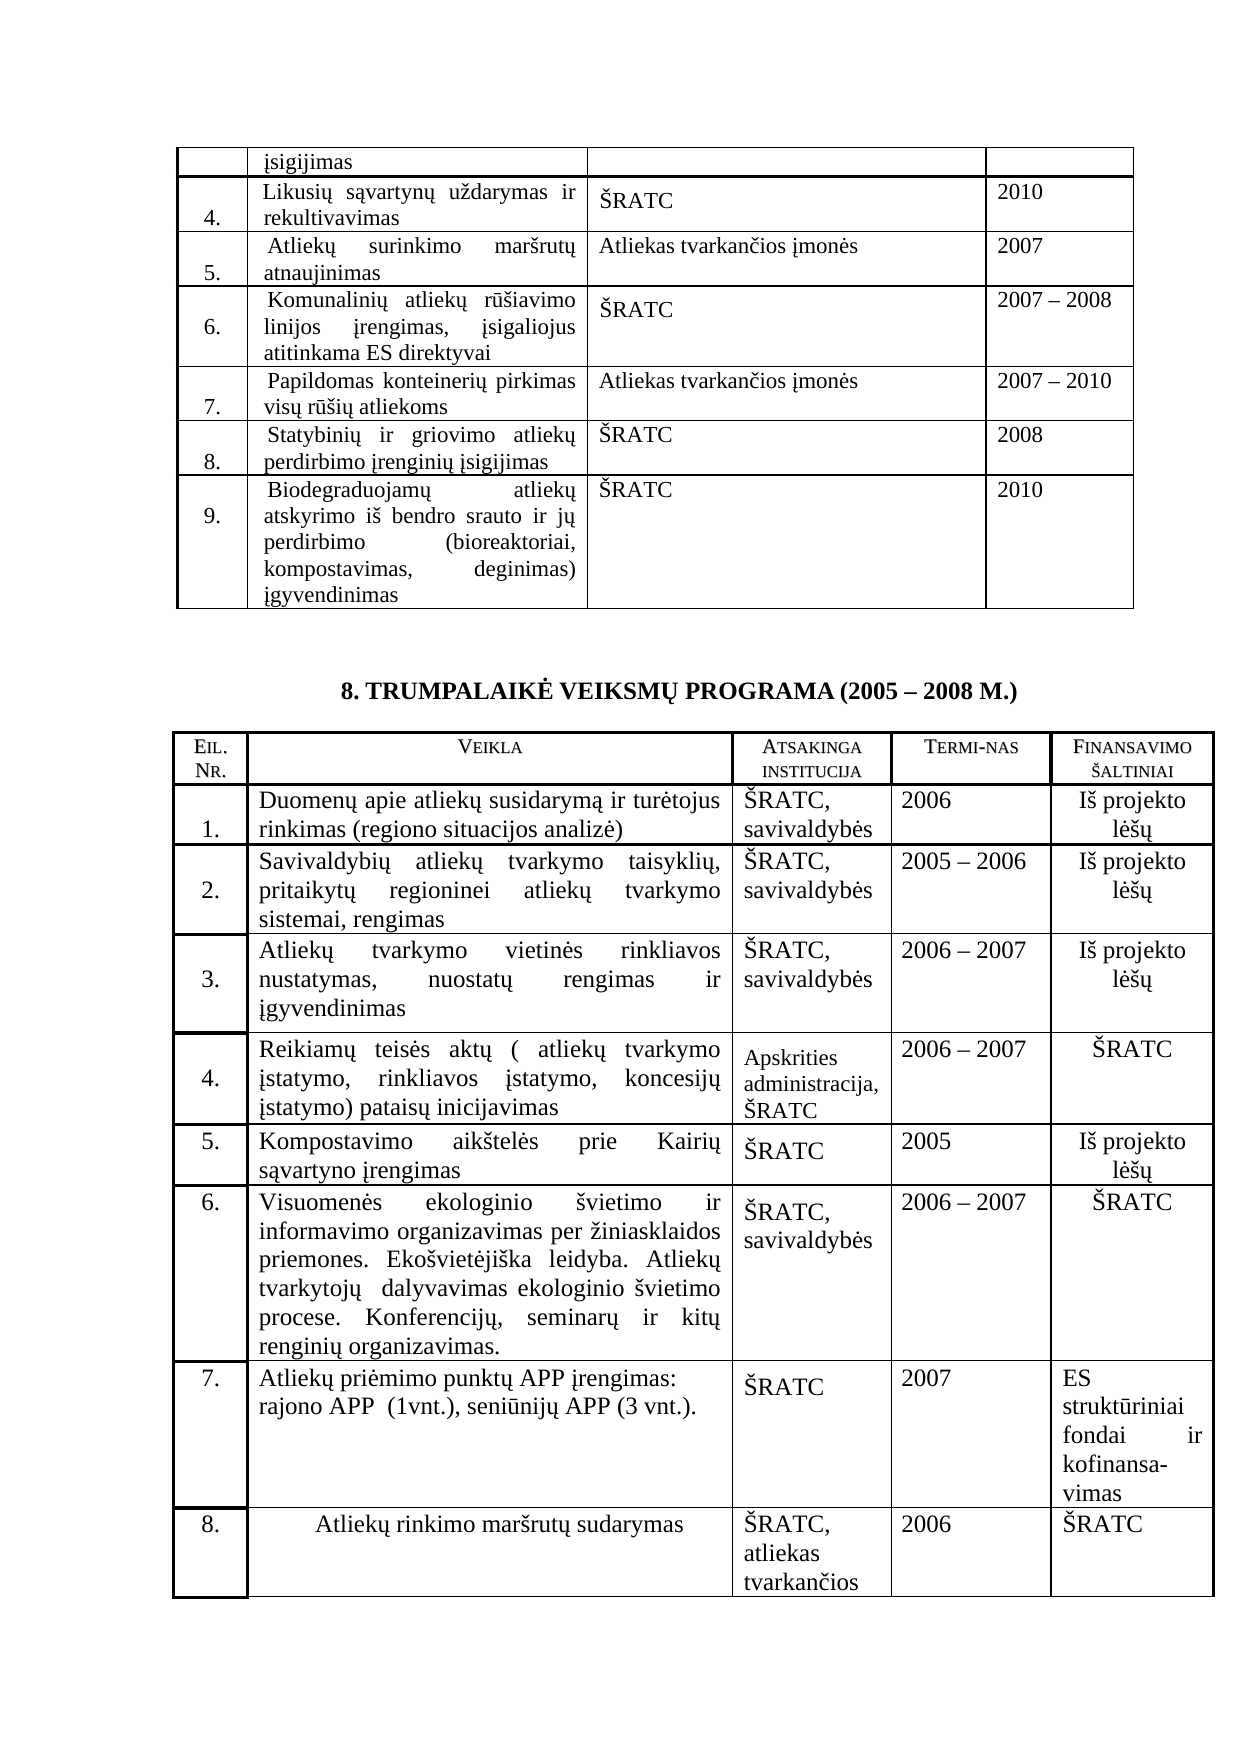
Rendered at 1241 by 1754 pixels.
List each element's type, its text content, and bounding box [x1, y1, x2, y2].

table_cell 2006 [892, 1508, 1050, 1596]
table_cell 7. [175, 1363, 246, 1506]
table_cell 6. [179, 287, 247, 366]
table_cell Iš projekto lėšų [1052, 934, 1212, 1031]
table_cell ŠRATC [1052, 1033, 1212, 1123]
table_cell [588, 148, 985, 175]
table_cell Reikiamų teisės aktų ( atliekų tvarkymo įstatymo, rinkliavos įstatymo, koncesijų įstatymo) pataisų inicijavimas [249, 1033, 732, 1123]
table_cell 2007 – 2010 [987, 367, 1133, 420]
table_cell [987, 148, 1133, 175]
table_cell Iš projekto lėšų [1052, 846, 1212, 932]
table_cell Kompostavimo aikštelės prie Kairių sąvartyno įrengimas [249, 1125, 732, 1184]
table_cell 2007 [987, 232, 1133, 285]
table_cell 2007 – 2008 [987, 287, 1133, 366]
table_cell 2007 [892, 1361, 1050, 1506]
table_cell 2006 – 2007 [892, 1033, 1050, 1123]
table_header Finansavimo šaltiniai [1053, 734, 1212, 782]
table_cell Iš projekto lėšų [1052, 1125, 1212, 1184]
table_cell ŠRATC [1052, 1508, 1212, 1596]
table_cell 5. [175, 1126, 246, 1184]
table_cell 8. [179, 421, 247, 474]
table_cell ŠRATC, savivaldybės [733, 1186, 891, 1359]
table_cell Komunalinių atliekų rūšiavimo linijos įrengimas, įsigaliojus atitinkama ES direktyvai [248, 287, 587, 366]
table_header Eil. Nr. [175, 734, 246, 782]
table_cell 2005 [892, 1125, 1050, 1184]
table_cell 2006 – 2007 [892, 1186, 1050, 1359]
table_cell 3. [175, 936, 246, 1031]
table_cell Statybinių ir griovimo atliekų perdirbimo įrenginių įsigijimas [248, 421, 587, 474]
table_cell ŠRATC [1052, 1186, 1212, 1359]
table_cell ŠRATC [733, 1361, 891, 1506]
table_cell 2006 – 2007 [892, 934, 1050, 1031]
table_cell ŠRATC [588, 476, 985, 607]
table_cell ŠRATC [733, 1125, 891, 1184]
table_cell 2. [175, 846, 246, 932]
table_cell ŠRATC, savivaldybės [733, 786, 891, 843]
table_cell ŠRATC [588, 178, 985, 231]
table_cell Atliekas tvarkančios įmonės [588, 367, 985, 420]
table_cell [179, 148, 247, 175]
table_cell ŠRATC, savivaldybės [733, 934, 891, 1031]
table_cell Atliekas tvarkančios įmonės [588, 232, 985, 285]
table_cell Duomenų apie atliekų susidarymą ir turėtojus rinkimas (regiono situacijos analizė) [249, 786, 732, 843]
table_cell įsigijimas [248, 148, 587, 175]
table_cell 1. [175, 786, 246, 843]
table_cell ŠRATC, atliekas tvarkančios [733, 1508, 891, 1596]
table_cell ŠRATC, savivaldybės [733, 846, 891, 932]
table_cell 2010 [987, 476, 1133, 607]
table_cell Atliekų tvarkymo vietinės rinkliavos nustatymas, nuostatų rengimas ir įgyvendinimas [249, 934, 732, 1031]
table_cell 4. [179, 178, 247, 231]
table_cell Likusių sąvartynų uždarymas ir rekultivavimas [248, 178, 587, 231]
table_header Termi-nas [893, 734, 1049, 782]
table_cell ES struktūriniai fondai ir kofinansa-vimas [1052, 1361, 1212, 1506]
table_header Atsakinga institucija [734, 734, 890, 782]
table_header Veikla [249, 734, 731, 782]
table_cell Visuomenės ekologinio švietimo ir informavimo organizavimas per žiniasklaidos priemones. Ekošvietėjiška leidyba. Atliekų tvarkytojų dalyvavimas ekologinio švietimo procese. Konferencijų, seminarų ir kitų renginių organizavimas. [249, 1186, 732, 1359]
table_cell 2008 [987, 421, 1133, 474]
table_cell Papildomas konteinerių pirkimas visų rūšių atliekoms [248, 367, 587, 420]
text 8. TRUMPALAIKĖ VEIKSMŲ PROGRAMA (2005 – 2008 m.) [177, 676, 1181, 705]
table_cell Atliekų priėmimo punktų APP įrengimas: rajono APP (1vnt.), seniūnijų APP (3 vnt.). [249, 1361, 732, 1506]
table_cell Biodegraduojamų atliekų atskyrimo iš bendro srauto ir jų perdirbimo (bioreaktoriai, kompostavimas, deginimas) įgyvendinimas [248, 476, 587, 607]
table_cell 5. [179, 232, 247, 285]
table_cell 6. [175, 1187, 246, 1359]
table_cell Atliekų rinkimo maršrutų sudarymas [249, 1508, 732, 1596]
table_cell 7. [179, 367, 247, 420]
table_cell 2010 [987, 178, 1133, 231]
table_cell Atliekų surinkimo maršrutų atnaujinimas [248, 232, 587, 285]
table_cell 2006 [892, 786, 1050, 843]
table_cell 9. [179, 476, 247, 607]
table_cell Savivaldybių atliekų tvarkymo taisyklių, pritaikytų regioninei atliekų tvarkymo sistemai, rengimas [249, 846, 732, 932]
table_cell 4. [175, 1035, 246, 1123]
table_cell 2005 – 2006 [892, 846, 1050, 932]
table_cell ŠRATC [588, 421, 985, 474]
table_cell ŠRATC [588, 287, 985, 366]
table_cell Iš projekto lėšų [1052, 786, 1212, 843]
table_cell 8. [175, 1510, 246, 1596]
table_cell Apskrities administracija, ŠRATC [733, 1033, 891, 1123]
